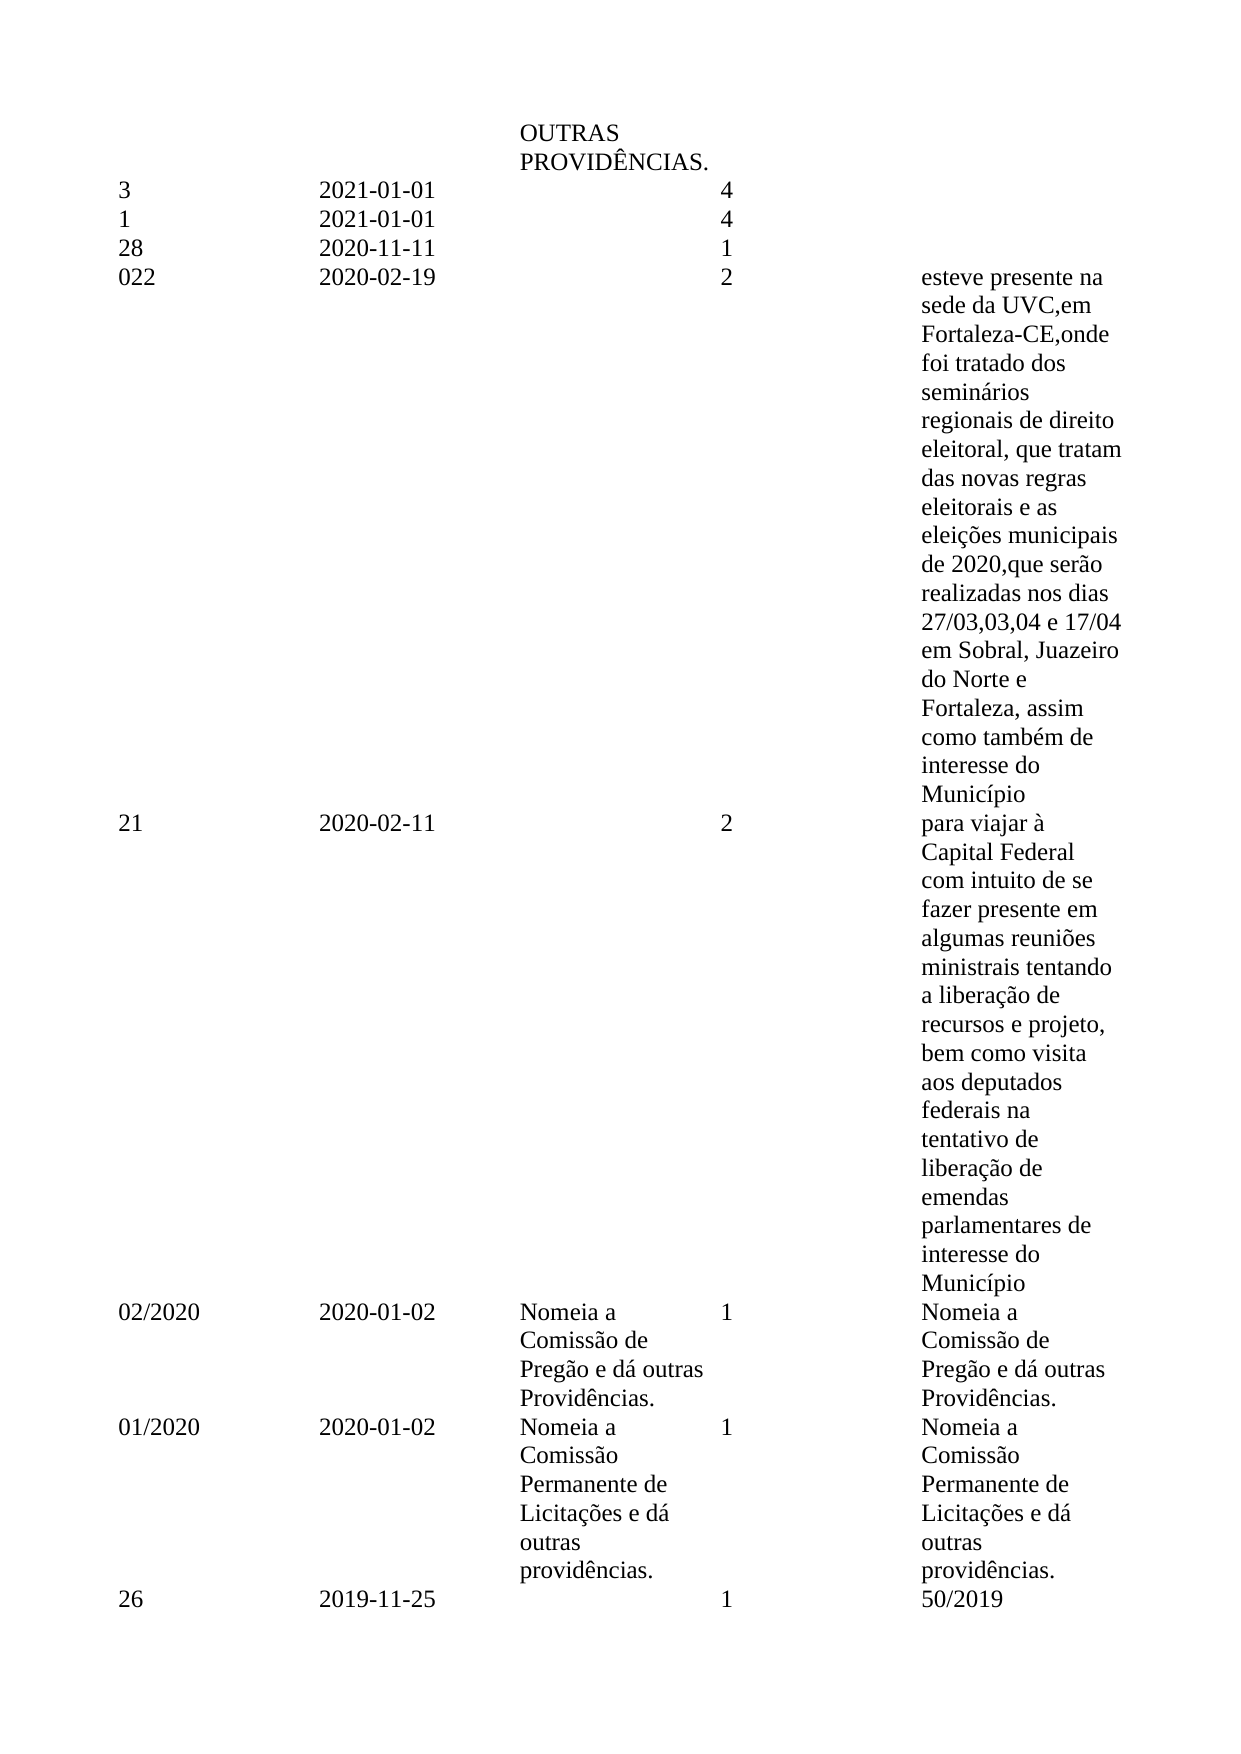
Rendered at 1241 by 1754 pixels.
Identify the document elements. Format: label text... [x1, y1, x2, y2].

table_cell para viajar à Capital Federal com intuito de se fazer presente em algumas reuniões ministrais tentando a liberação de recursos e projeto, bem como visita aos deputados federais na tentativo de liberação de emendas parlamentares de interesse do Município [921, 808, 1122, 1297]
table_cell [520, 808, 720, 1297]
table_cell 2 [720, 808, 921, 1297]
table_cell OUTRAS PROVIDÊNCIAS. [520, 118, 720, 176]
table_cell 2020-02-11 [319, 808, 519, 1297]
table_cell [720, 118, 921, 176]
table_cell 50/2019 [921, 1584, 1122, 1613]
table_cell 1 [720, 1297, 921, 1412]
table_cell [921, 204, 1122, 233]
table_cell 2020-01-02 [319, 1412, 519, 1584]
table_cell 01/2020 [118, 1412, 319, 1584]
table_cell 3 [118, 176, 319, 204]
table_cell 1 [118, 204, 319, 233]
table_cell Nomeia a Comissão Permanente de Licitações e dá outras providências. [921, 1412, 1122, 1584]
table_cell 1 [720, 1584, 921, 1613]
table_cell 2019-11-25 [319, 1584, 519, 1613]
table_cell [921, 233, 1122, 262]
table_cell [520, 233, 720, 262]
table_cell [921, 176, 1122, 204]
table_cell [520, 176, 720, 204]
table_cell 26 [118, 1584, 319, 1613]
table_cell 2021-01-01 [319, 204, 519, 233]
table_cell 022 [118, 262, 319, 808]
table_cell 4 [720, 176, 921, 204]
table_cell 1 [720, 233, 921, 262]
table_cell 2020-02-19 [319, 262, 519, 808]
table_cell Nomeia a Comissão de Pregão e dá outras Providências. [520, 1297, 720, 1412]
table_cell Nomeia a Comissão Permanente de Licitações e dá outras providências. [520, 1412, 720, 1584]
table_cell 2 [720, 262, 921, 808]
table_cell 2021-01-01 [319, 176, 519, 204]
table_cell 1 [720, 1412, 921, 1584]
table_cell esteve presente na sede da UVC,em Fortaleza-CE,onde foi tratado dos seminários regionais de direito eleitoral, que tratam das novas regras eleitorais e as eleições municipais de 2020,que serão realizadas nos dias 27/03,03,04 e 17/04 em Sobral, Juazeiro do Norte e Fortaleza, assim como também de interesse do Município [921, 262, 1122, 808]
table_cell 28 [118, 233, 319, 262]
table_cell [921, 118, 1122, 176]
table_cell 2020-01-02 [319, 1297, 519, 1412]
table_cell 4 [720, 204, 921, 233]
table_cell [520, 1584, 720, 1613]
table_cell Nomeia a Comissão de Pregão e dá outras Providências. [921, 1297, 1122, 1412]
table_cell 2020-11-11 [319, 233, 519, 262]
table_cell [520, 262, 720, 808]
table_cell 21 [118, 808, 319, 1297]
table_cell 02/2020 [118, 1297, 319, 1412]
table_cell [520, 204, 720, 233]
table_cell [118, 118, 319, 176]
table_cell [319, 118, 519, 176]
